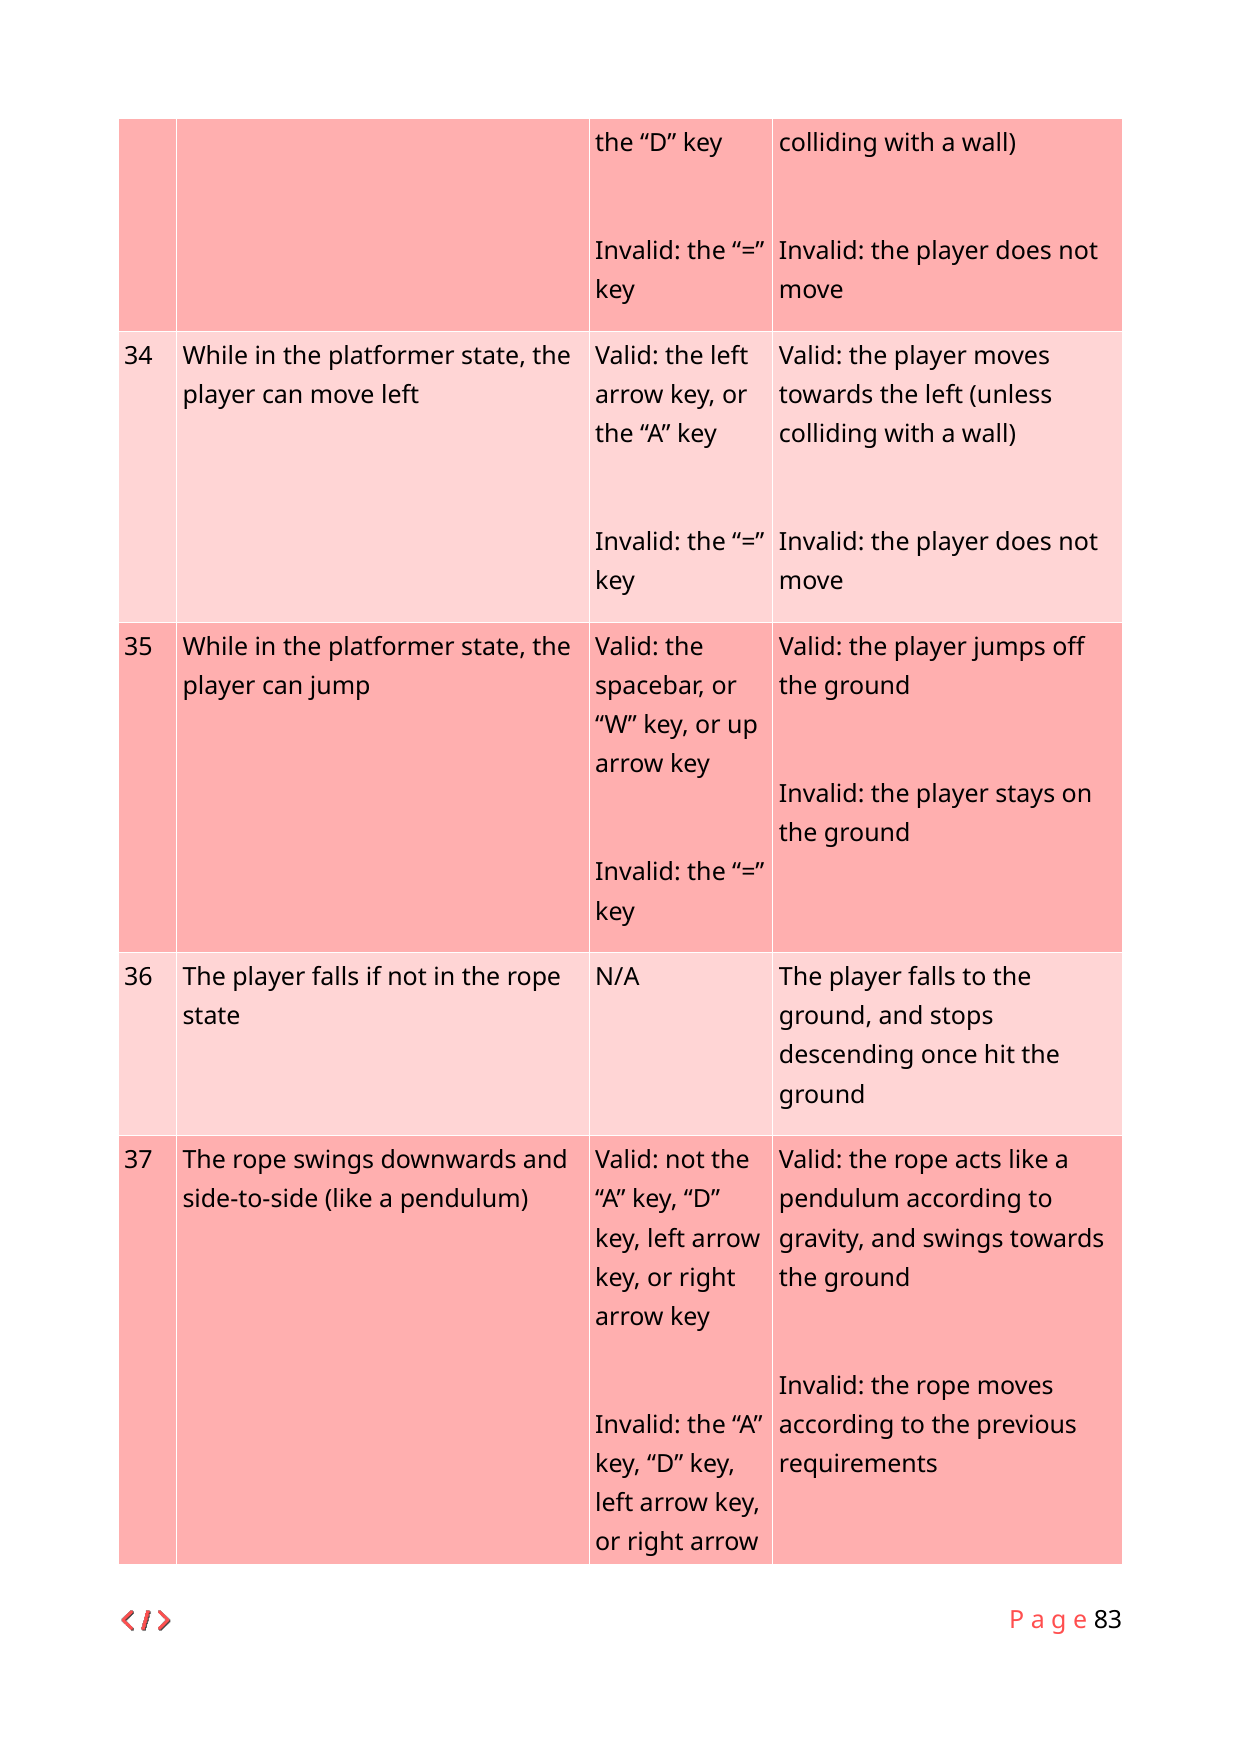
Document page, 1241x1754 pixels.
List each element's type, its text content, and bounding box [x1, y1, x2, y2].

picture [116, 1591, 175, 1649]
table_cell colliding with a wall) Invalid: the player does not move [773, 119, 1122, 331]
table_cell Valid: the spacebar, or “W” key, or up arrow key Invalid: the “=” key [590, 623, 772, 952]
table_cell The rope swings downwards and side-to-side (like a pendulum) [177, 1136, 589, 1564]
table_cell Valid: the rope acts like a pendulum according to gravity, and swings towards the ground Invalid: the rope moves according to the previous requirements [773, 1136, 1122, 1564]
table_cell Valid: the player moves towards the left (unless colliding with a wall) Invalid: the player does not move [773, 332, 1122, 622]
table_cell [119, 119, 176, 331]
table_cell 36 [119, 953, 176, 1135]
table_cell [177, 119, 589, 331]
table_cell Valid: the player jumps off the ground Invalid: the player stays on the ground [773, 623, 1122, 952]
table_cell 35 [119, 623, 176, 952]
table_cell While in the platformer state, the player can jump [177, 623, 589, 952]
table_cell Valid: the left arrow key, or the “A” key Invalid: the “=” key [590, 332, 772, 622]
table_cell N/A [590, 953, 772, 1135]
table_cell Valid: not the “A” key, “D” key, left arrow key, or right arrow key Invalid: the “A” key, “D” key, left arrow key, or right arrow [590, 1136, 772, 1564]
table_cell While in the platformer state, the player can move left [177, 332, 589, 622]
table_cell 37 [119, 1136, 176, 1564]
table_cell 34 [119, 332, 176, 622]
table_cell the “D” key Invalid: the “=” key [590, 119, 772, 331]
table_cell The player falls to the ground, and stops descending once hit the ground [773, 953, 1122, 1135]
table_cell The player falls if not in the rope state [177, 953, 589, 1135]
